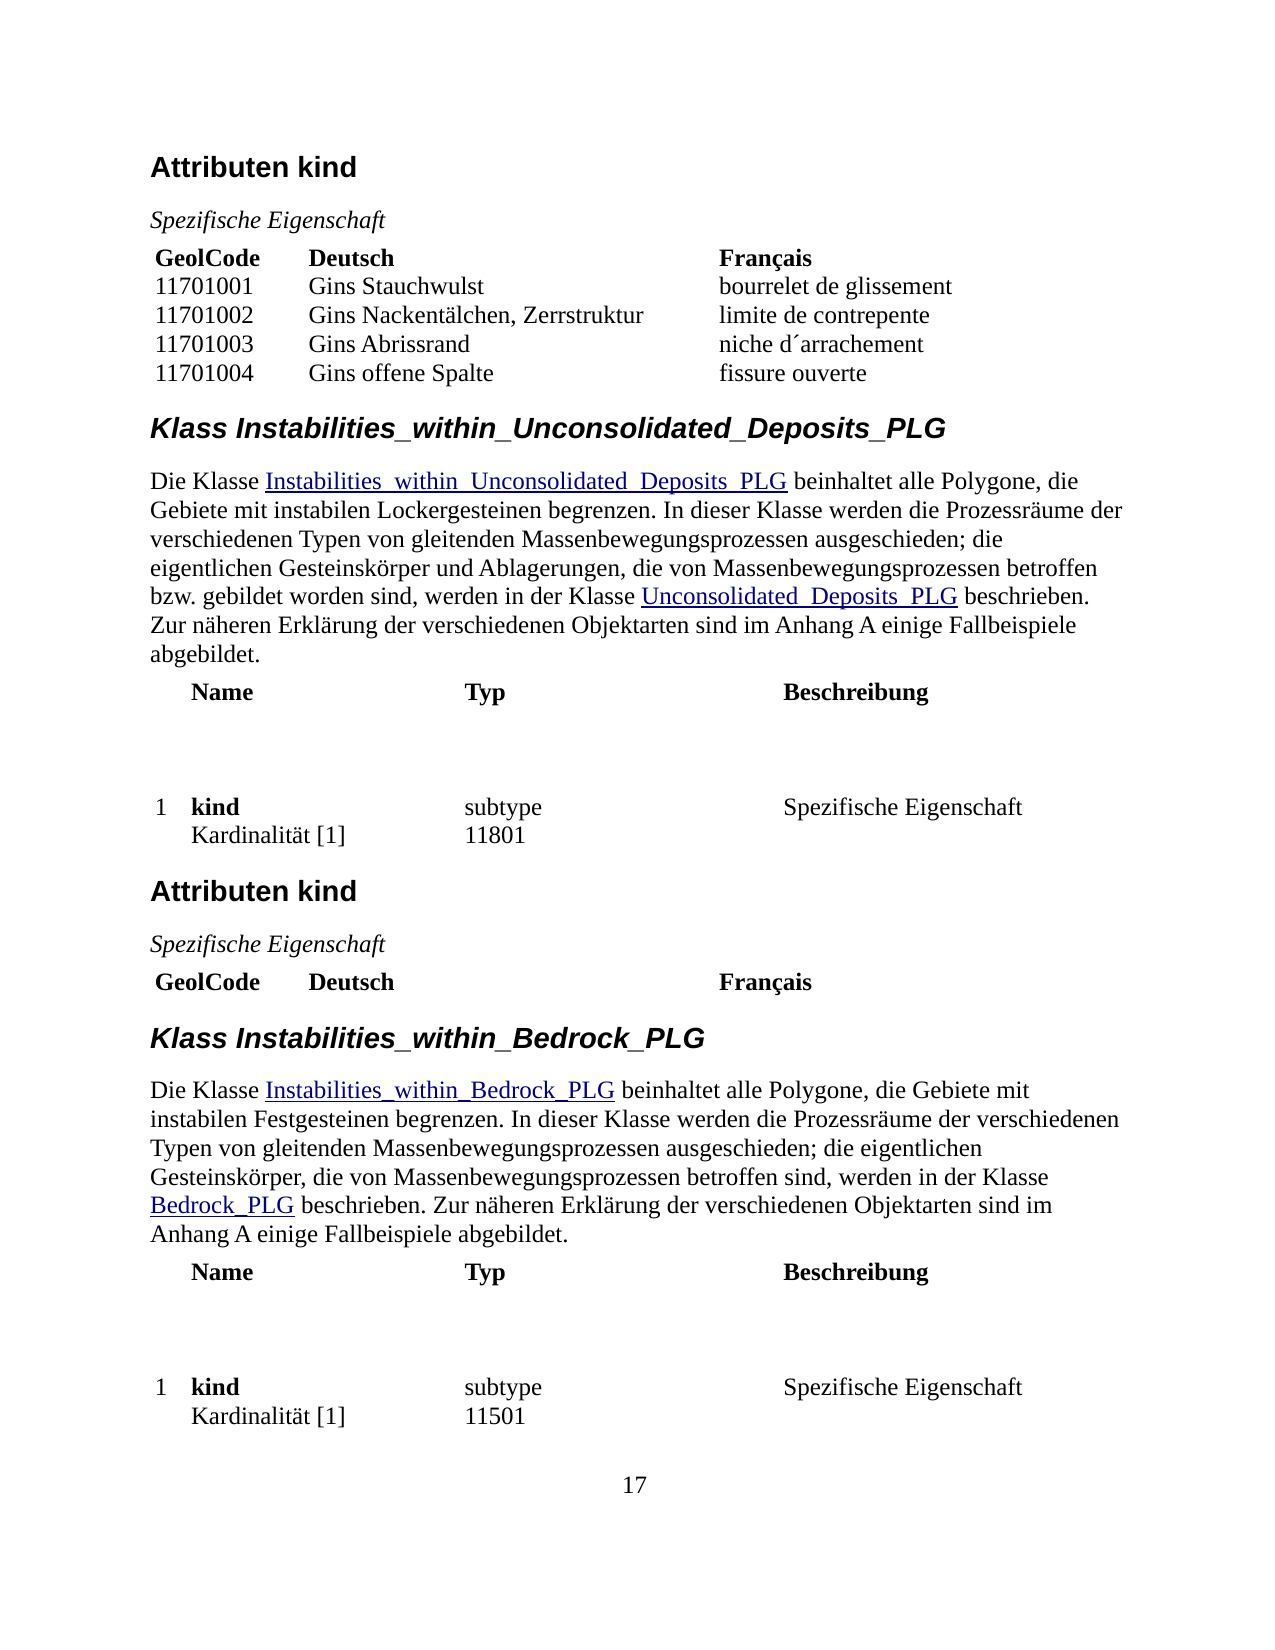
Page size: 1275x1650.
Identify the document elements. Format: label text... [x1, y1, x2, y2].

table_cell bourrelet de glissement [714, 271, 1125, 300]
subtitle Klass Instabilities_within_Bedrock_PLG [150, 1021, 1125, 1054]
table_cell 11501 [460, 1401, 779, 1429]
table_cell [150, 820, 186, 849]
table_cell Spezifische Eigenschaft [779, 792, 1125, 820]
table_cell 1 [150, 1372, 186, 1401]
table_header GeolCode [150, 243, 304, 271]
table_header Name [186, 677, 460, 792]
table_cell 11701002 [150, 300, 304, 329]
table_cell kind [186, 1372, 460, 1401]
table_cell subtype [460, 792, 779, 820]
text Spezifische Eigenschaft [150, 929, 1125, 958]
table_cell Kardinalität [1] [186, 1401, 460, 1429]
text Spezifische Eigenschaft [150, 205, 1125, 234]
table_cell Gins Abrissrand [304, 329, 714, 358]
table_cell Gins Nackentälchen, Zerrstruktur [304, 300, 714, 329]
table_header Deutsch [304, 243, 714, 271]
table_cell Spezifische Eigenschaft [779, 1372, 1125, 1401]
table_header Beschreibung [779, 677, 1125, 792]
table_header Name [186, 1257, 460, 1372]
table_cell Gins Stauchwulst [304, 271, 714, 300]
text Die Klasse Instabilities_within_Bedrock_PLG beinhaltet alle Polygone, die Gebiete mit instabilen Festgesteinen begrenzen. In dieser Klasse werden die Prozessräume der verschiedenen Typen von gleitenden Massenbewegungsprozessen ausgeschieden; die eigentlichen Gesteinskörper, die von Massenbewegungsprozessen betroffen sind, werden in der Klasse Bedrock_PLG beschrieben. Zur näheren Erklärung der verschiedenen Objektarten sind im Anhang A einige Fallbeispiele abgebildet. [150, 1076, 1125, 1248]
table_cell subtype [460, 1372, 779, 1401]
table_cell 11701001 [150, 271, 304, 300]
text Die Klasse Instabilities_within_Unconsolidated_Deposits_PLG beinhaltet alle Polygone, die Gebiete mit instabilen Lockergesteinen begrenzen. In dieser Klasse werden die Prozessräume der verschiedenen Typen von gleitenden Massenbewegungsprozessen ausgeschieden; die eigentlichen Gesteinskörper und Ablagerungen, die von Massenbewegungsprozessen betroffen bzw. gebildet worden sind, werden in der Klasse Unconsolidated_Deposits_PLG beschrieben. Zur näheren Erklärung der verschiedenen Objektarten sind im Anhang A einige Fallbeispiele abgebildet. [150, 466, 1125, 668]
table_header Français [714, 967, 1125, 996]
subtitle Attributen kind [150, 150, 1125, 183]
table_cell Gins offene Spalte [304, 358, 714, 386]
table_cell kind [186, 792, 460, 820]
table_cell niche d´arrachement [714, 329, 1125, 358]
table_header [150, 1257, 186, 1372]
table_cell [150, 1401, 186, 1429]
subtitle Attributen kind [150, 874, 1125, 908]
table_cell limite de contrepente [714, 300, 1125, 329]
table_header Deutsch [304, 967, 714, 996]
table_cell 11701003 [150, 329, 304, 358]
table_cell fissure ouverte [714, 358, 1125, 386]
table_header [150, 677, 186, 792]
table_header GeolCode [150, 967, 304, 996]
table_cell [779, 820, 1125, 849]
table_header Typ [460, 677, 779, 792]
table_cell 11701004 [150, 358, 304, 386]
table_cell 1 [150, 792, 186, 820]
table_header Typ [460, 1257, 779, 1372]
table_header Beschreibung [779, 1257, 1125, 1372]
table_cell [779, 1401, 1125, 1429]
table_cell Kardinalität [1] [186, 820, 460, 849]
subtitle Klass Instabilities_within_Unconsolidated_Deposits_PLG [150, 411, 1125, 445]
table_header Français [714, 243, 1125, 271]
table_cell 11801 [460, 820, 779, 849]
